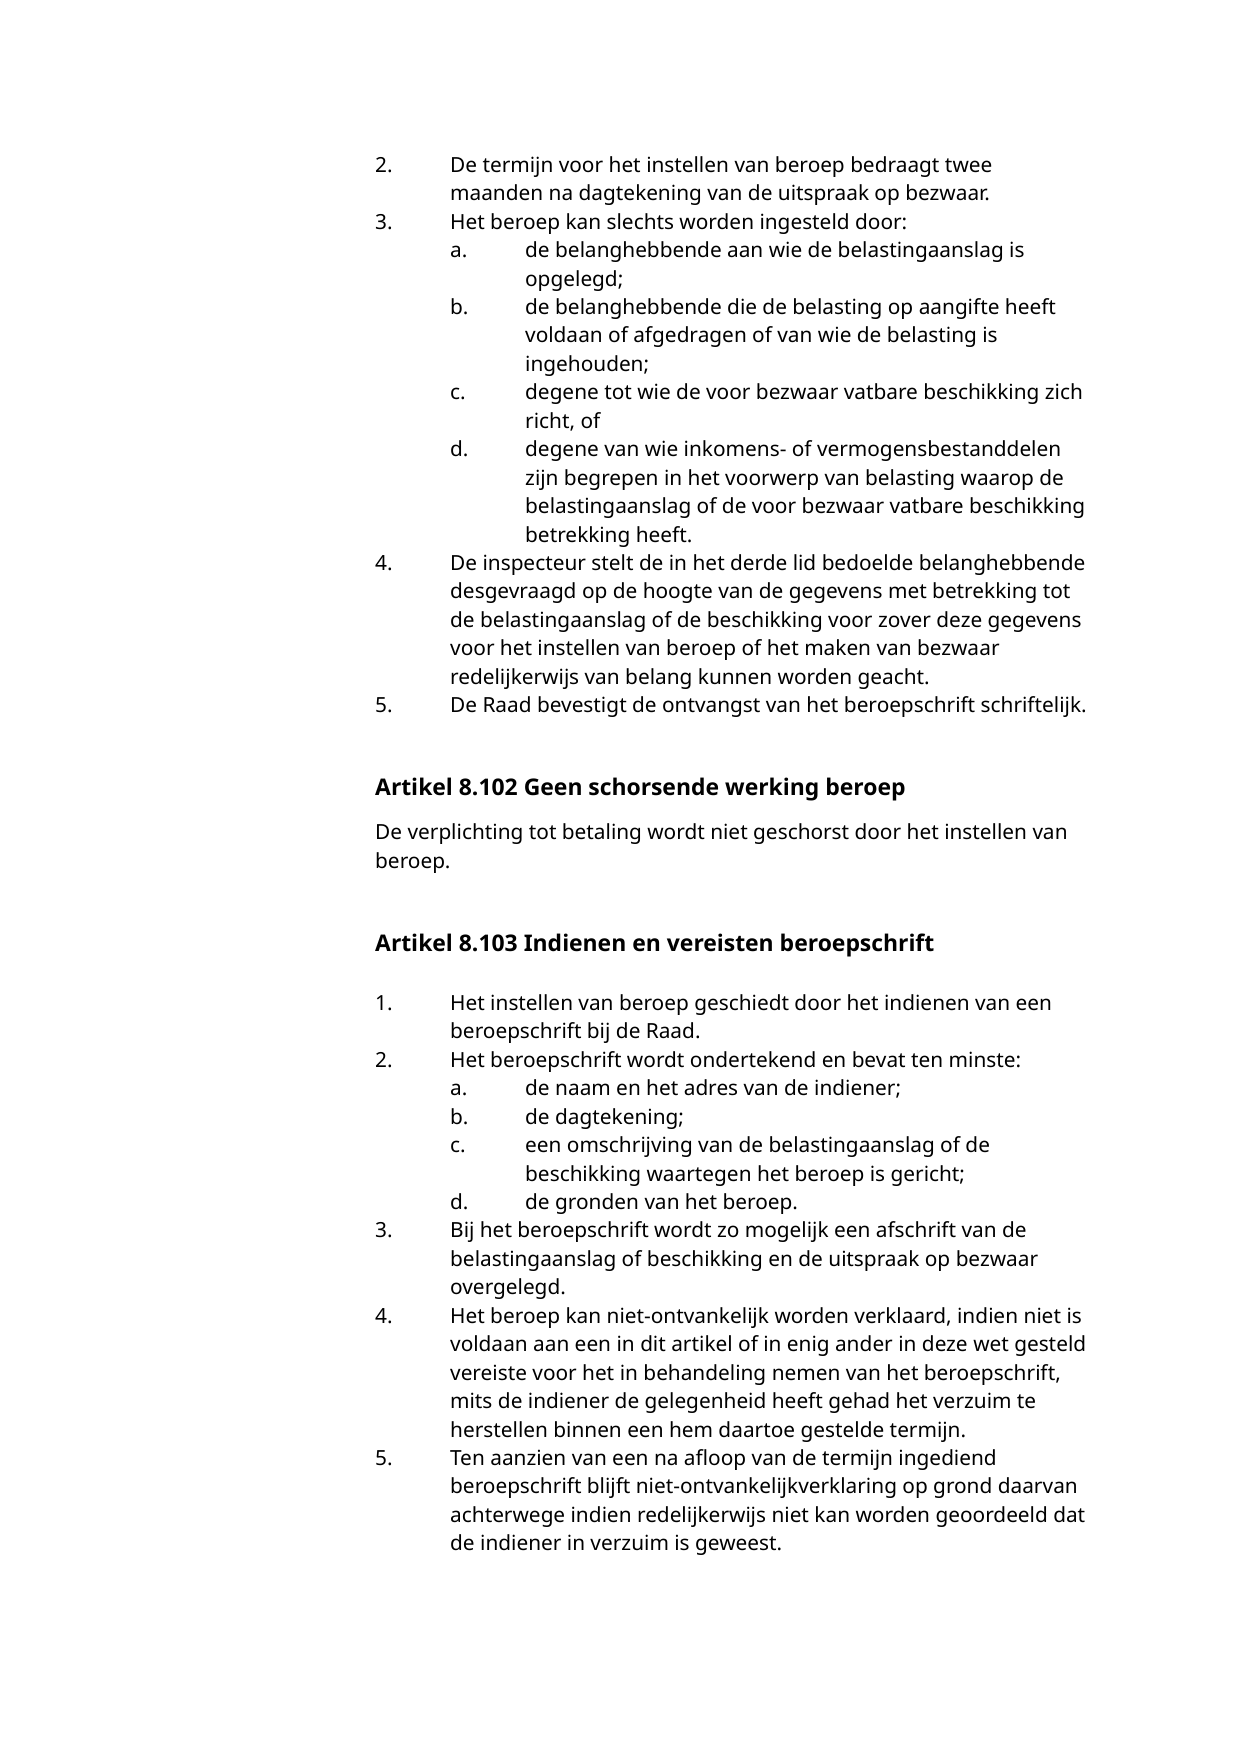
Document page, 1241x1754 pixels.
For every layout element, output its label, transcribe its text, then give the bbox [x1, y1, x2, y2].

list de belanghebbende aan wie de belastingaanslag is opgelegd; [450, 235, 1090, 292]
list De termijn voor het instellen van beroep bedraagt twee maanden na dagtekening van de uitspraak op bezwaar. [375, 150, 1090, 207]
list Ten aanzien van een na afloop van de termijn ingediend beroepschrift blijft niet-ontvankelijkverklaring op grond daarvan achterwege indien redelijkerwijs niet kan worden geoordeeld dat de indiener in verzuim is geweest. [375, 1443, 1090, 1557]
subtitle Artikel 8.103 Indienen en vereisten beroepschrift [375, 927, 1090, 958]
list de gronden van het beroep. [450, 1187, 1090, 1216]
list de naam en het adres van de indiener; [450, 1073, 1090, 1102]
text De verplichting tot betaling wordt niet geschorst door het instellen van beroep. [375, 817, 1090, 874]
list Het beroepschrift wordt ondertekend en bevat ten minste: [375, 1045, 1090, 1073]
list Het instellen van beroep geschiedt door het indienen van een beroepschrift bij de Raad. [375, 988, 1090, 1045]
list degene van wie inkomens- of vermogensbestanddelen zijn begrepen in het voorwerp van belasting waarop de belastingaanslag of de voor bezwaar vatbare beschikking betrekking heeft. [450, 434, 1090, 548]
list De inspecteur stelt de in het derde lid bedoelde belanghebbende desgevraagd op de hoogte van de gegevens met betrekking tot de belastingaanslag of de beschikking voor zover deze gegevens voor het instellen van beroep of het maken van bezwaar redelijkerwijs van belang kunnen worden geacht. [375, 548, 1090, 690]
subtitle Artikel 8.102 Geen schorsende werking beroep [375, 771, 1090, 802]
list De Raad bevestigt de ontvangst van het beroepschrift schriftelijk. [375, 690, 1090, 719]
list degene tot wie de voor bezwaar vatbare beschikking zich richt, of [450, 377, 1090, 434]
list de belanghebbende die de belasting op aangifte heeft voldaan of afgedragen of van wie de belasting is ingehouden; [450, 292, 1090, 377]
list Het beroep kan niet-ontvankelijk worden verklaard, indien niet is voldaan aan een in dit artikel of in enig ander in deze wet gesteld vereiste voor het in behandeling nemen van het beroepschrift, mits de indiener de gelegenheid heeft gehad het verzuim te herstellen binnen een hem daartoe gestelde termijn. [375, 1301, 1090, 1443]
list de dagtekening; [450, 1102, 1090, 1130]
list Het beroep kan slechts worden ingesteld door: [375, 207, 1090, 235]
list een omschrijving van de belastingaanslag of de beschikking waartegen het beroep is gericht; [450, 1130, 1090, 1187]
list Bij het beroepschrift wordt zo mogelijk een afschrift van de belastingaanslag of beschikking en de uitspraak op bezwaar overgelegd. [375, 1216, 1090, 1301]
